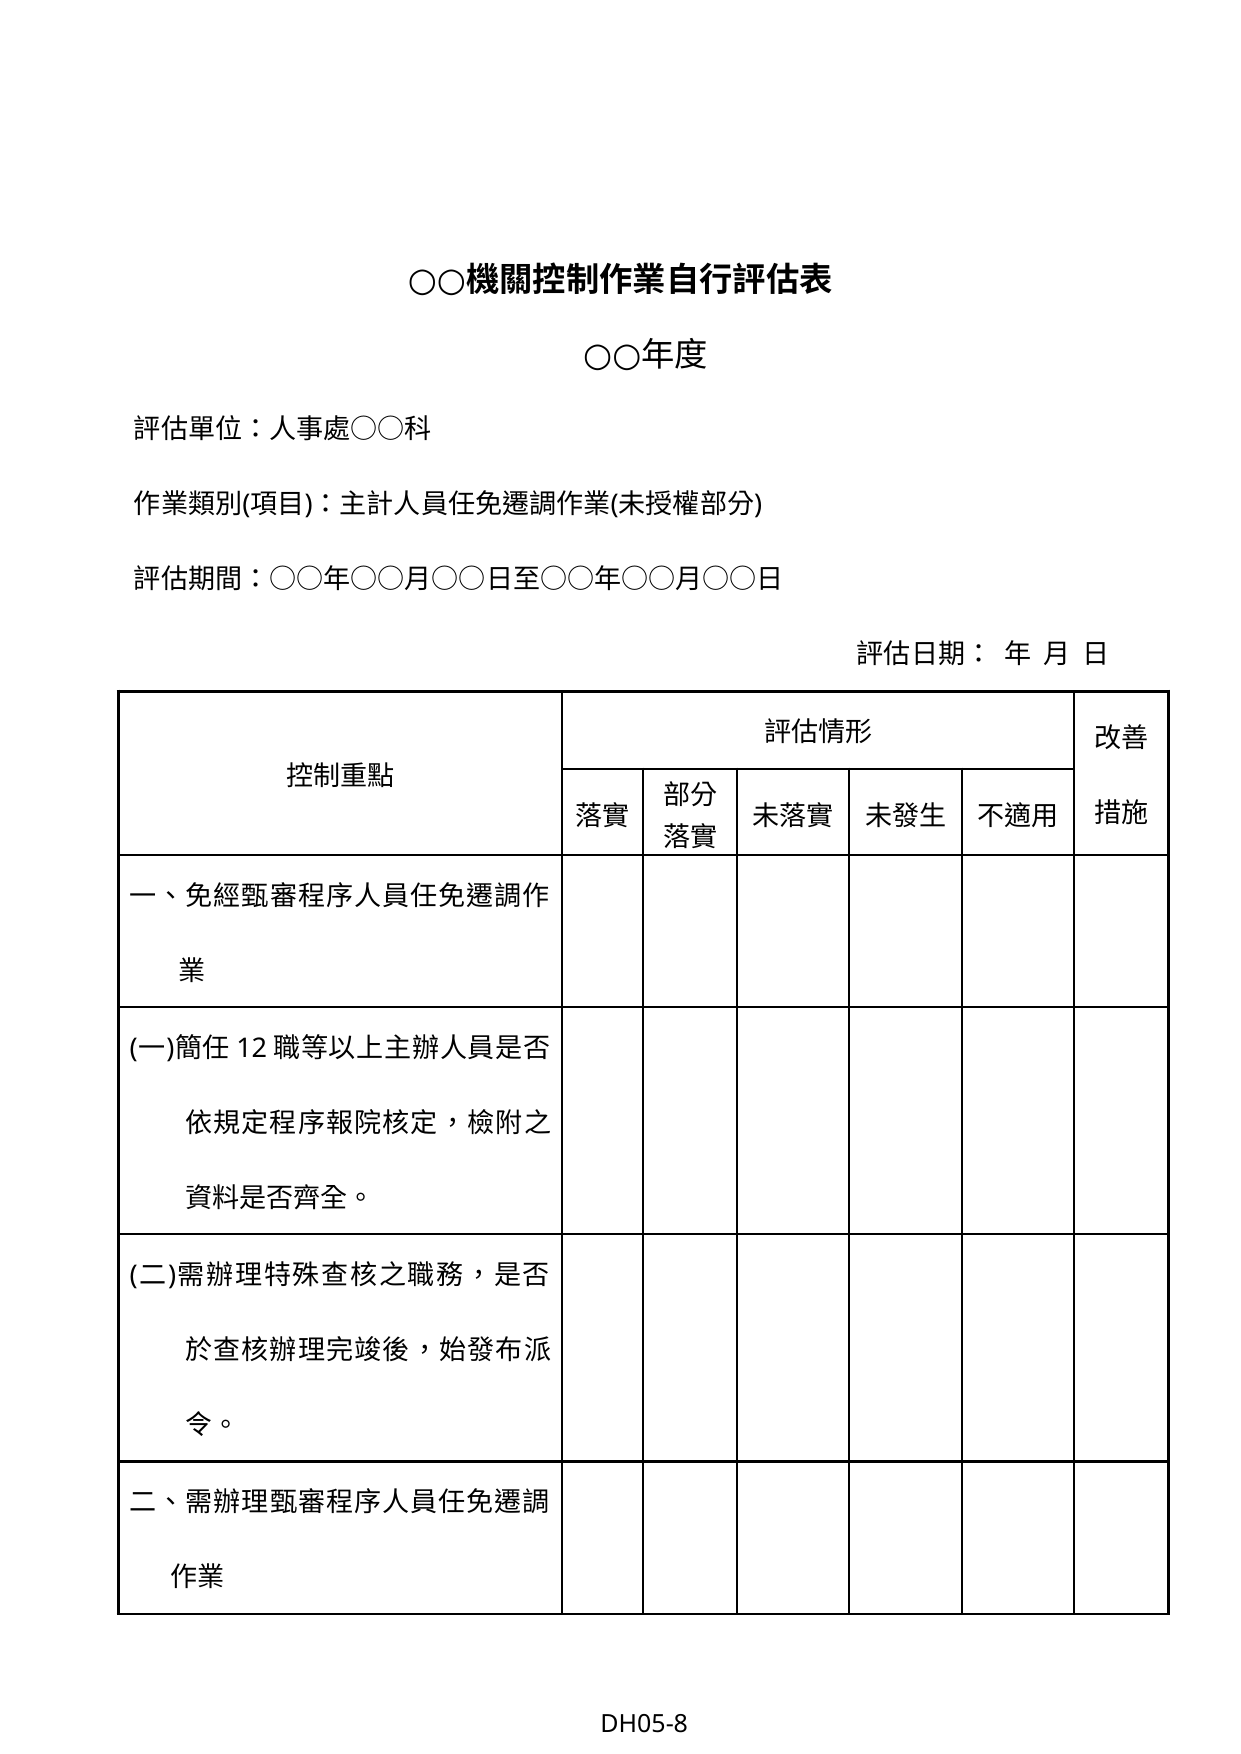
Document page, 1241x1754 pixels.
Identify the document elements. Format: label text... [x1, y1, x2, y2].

table_cell [563, 1463, 642, 1612]
table_cell [644, 1008, 736, 1233]
text ○○機關控制作業自行評估表 [118, 239, 1122, 314]
table_cell 一、免經甄審程序人員任免遷調作業 [120, 856, 561, 1006]
text 評估期間：○○年○○月○○日至○○年○○月○○日 [134, 539, 1122, 614]
table_cell 二、需辦理甄審程序人員任免遷調作業 [120, 1463, 561, 1612]
table_cell [963, 1235, 1073, 1460]
text 評估日期： 年 月 日 [134, 614, 1109, 689]
table_cell [850, 1235, 961, 1460]
table_cell [563, 856, 642, 1006]
table_cell [1075, 1463, 1167, 1612]
table_cell [963, 1008, 1073, 1233]
table_cell 不適用 [963, 770, 1073, 854]
text 作業類別(項目)：主計人員任免遷調作業(未授權部分) [134, 464, 1122, 539]
table_cell (一)簡任12職等以上主辦人員是否依規定程序報院核定，檢附之資料是否齊全。 [120, 1008, 561, 1233]
table_cell [644, 1235, 736, 1460]
table_cell 落實 [563, 770, 642, 854]
table_header 改善措施 [1075, 693, 1167, 854]
table_cell 未發生 [850, 770, 961, 854]
table_cell [963, 856, 1073, 1006]
table_cell 部分落實 [644, 770, 736, 854]
table_cell [563, 1008, 642, 1233]
table_cell [738, 1463, 848, 1612]
table_cell [738, 856, 848, 1006]
text DH05-8 [593, 1705, 694, 1739]
table_cell [963, 1463, 1073, 1612]
table_cell [738, 1008, 848, 1233]
table_cell [850, 1463, 961, 1612]
table_cell [563, 1235, 642, 1460]
table_cell [850, 856, 961, 1006]
table_cell (二)需辦理特殊查核之職務，是否於查核辦理完竣後，始發布派令。 [120, 1235, 561, 1460]
table_cell [1075, 856, 1167, 1006]
table_cell [850, 1008, 961, 1233]
table_cell 未落實 [738, 770, 848, 854]
text 評估單位：人事處○○科 [134, 389, 1122, 464]
table_cell [738, 1235, 848, 1460]
text ○○年度 [134, 314, 1122, 389]
table_header 控制重點 [120, 693, 561, 854]
table_cell [1075, 1008, 1167, 1233]
table_header 評估情形 [563, 693, 1073, 768]
table_cell [1075, 1235, 1167, 1460]
table_cell [644, 856, 736, 1006]
table_cell [644, 1463, 736, 1612]
